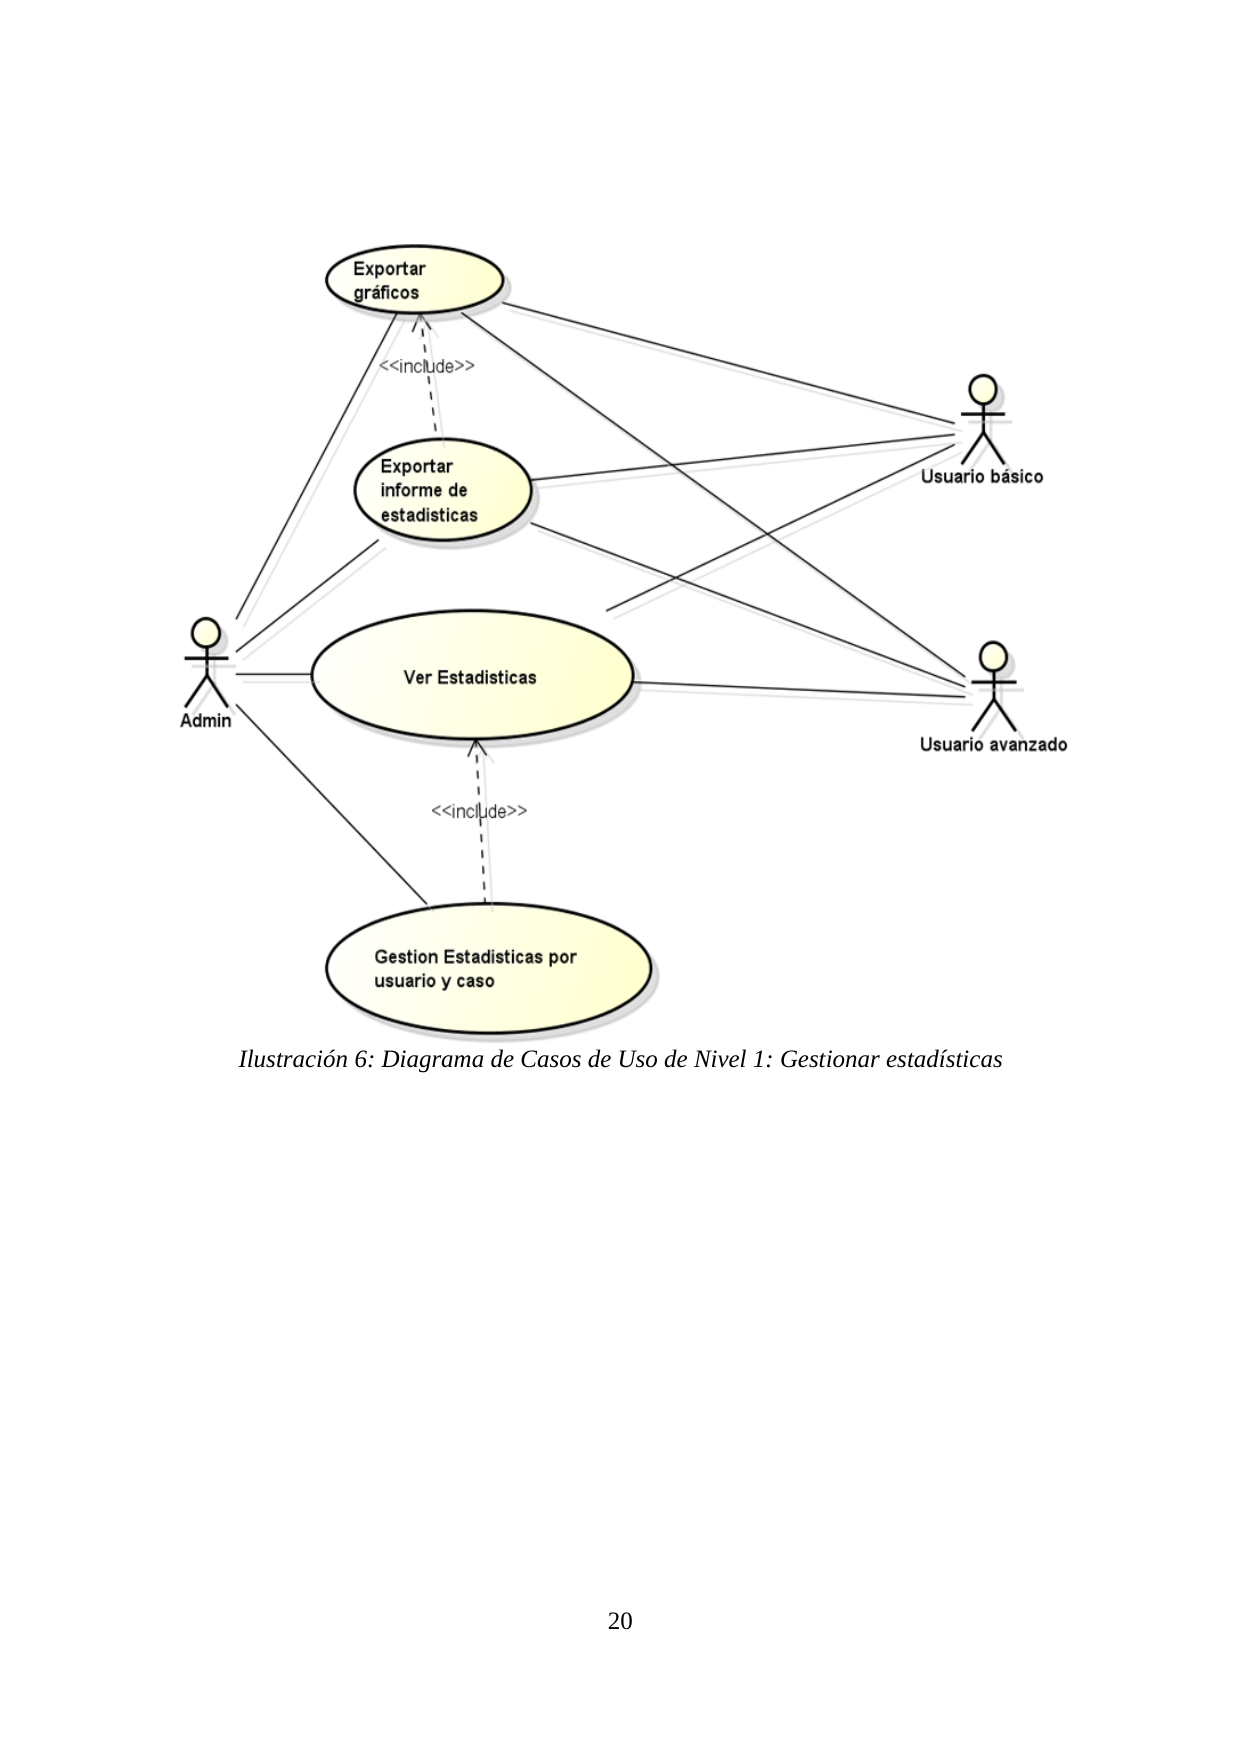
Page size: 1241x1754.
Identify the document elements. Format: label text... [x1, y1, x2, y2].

picture [146, 237, 1082, 1044]
text Ilustración 6: Diagrama de Casos de Uso de Nivel 1: Gestionar estadísticas [147, 227, 1096, 1073]
